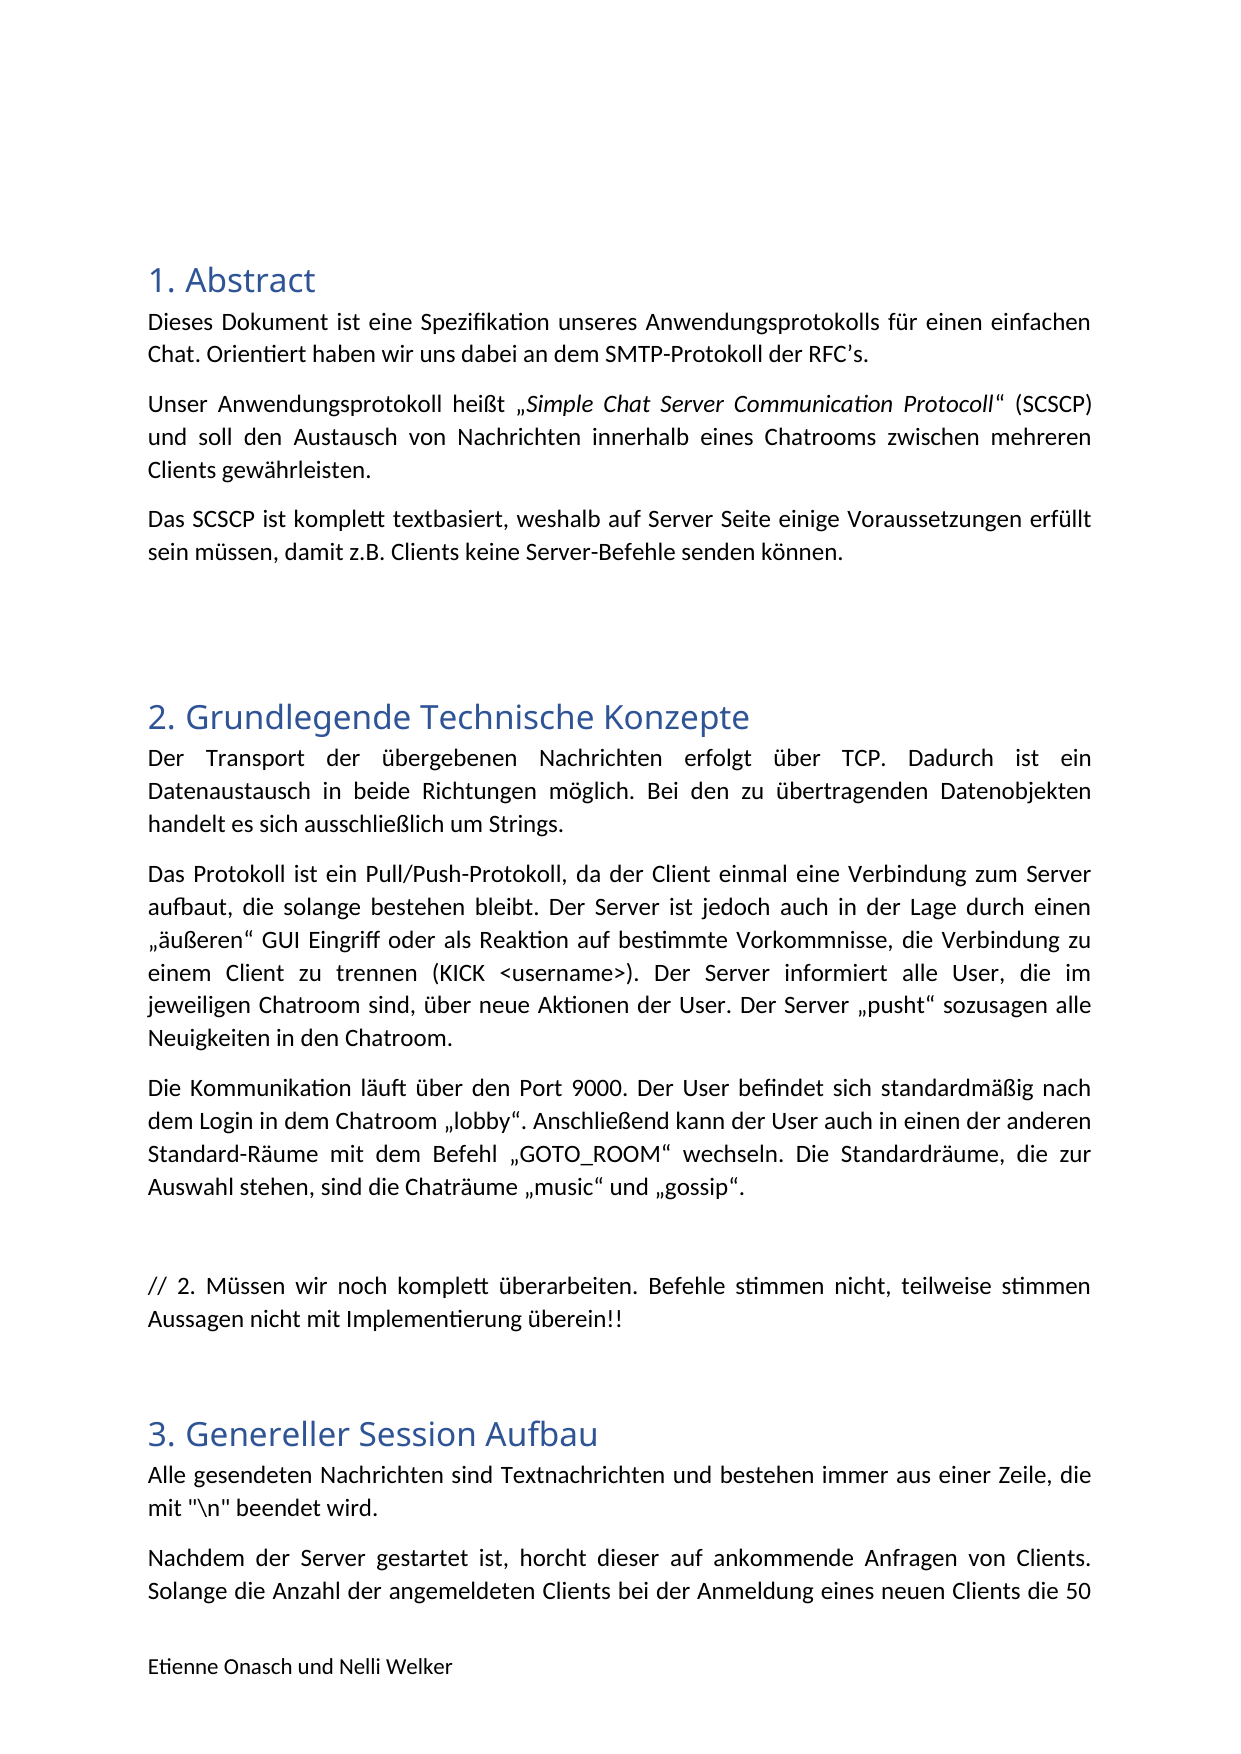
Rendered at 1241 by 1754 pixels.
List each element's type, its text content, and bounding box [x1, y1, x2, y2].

text Das Protokoll ist ein Pull/Push-Protokoll, da der Client einmal eine Verbindung zum Server aufbaut, die solange bestehen bleibt. Der Server ist jedoch auch in der Lage durch einen „äußeren“ GUI Eingriff oder als Reaktion auf bestimmte Vorkommnisse, die Verbindung zu einem Client zu trennen (KICK <username>). Der Server informiert alle User, die im jeweiligen Chatroom sind, über neue Aktionen der User. Der Server „pusht“ sozusagen alle Neuigkeiten in den Chatroom. [148, 858, 1093, 1053]
text Nachdem der Server gestartet ist, horcht dieser auf ankommende Anfragen von Clients. Solange die Anzahl der angemeldeten Clients bei der Anmeldung eines neuen Clients die 50 [148, 1542, 1093, 1605]
subtitle Grundlegende Technische Konzepte [148, 694, 1093, 739]
text // 2. Müssen wir noch komplett überarbeiten. Befehle stimmen nicht, teilweise stimmen Aussagen nicht mit Implementierung überein!! [148, 1270, 1093, 1333]
text Das SCSCP ist komplett textbasiert, weshalb auf Server Seite einige Voraussetzungen erfüllt sein müssen, damit z.B. Clients keine Server-Befehle senden können. [148, 504, 1093, 567]
subtitle Abstract [148, 257, 1093, 302]
text Alle gesendeten Nachrichten sind Textnachrichten und bestehen immer aus einer Zeile, die mit "\n" beendet wird. [148, 1459, 1093, 1523]
text Die Kommunikation läuft über den Port 9000. Der User befindet sich standardmäßig nach dem Login in dem Chatroom „lobby“. Anschließend kann der User auch in einen der anderen Standard-Räume mit dem Befehl „GOTO_ROOM“ wechseln. Die Standardräume, die zur Auswahl stehen, sind die Chaträume „music“ und „gossip“. [148, 1072, 1093, 1201]
text Der Transport der übergebenen Nachrichten erfolgt über TCP. Dadurch ist ein Datenaustausch in beide Richtungen möglich. Bei den zu übertragenden Datenobjekten handelt es sich ausschließlich um Strings. [148, 743, 1093, 839]
text Dieses Dokument ist eine Spezifikation unseres Anwendungsprotokolls für einen einfachen Chat. Orientiert haben wir uns dabei an dem SMTP-Protokoll der RFC’s. [148, 306, 1093, 369]
subtitle Genereller Session Aufbau [148, 1411, 1093, 1456]
text Unser Anwendungsprotokoll heißt „Simple Chat Server Communication Protocoll“ (SCSCP) und soll den Austausch von Nachrichten innerhalb eines Chatrooms zwischen mehreren Clients gewährleisten. [148, 388, 1093, 484]
